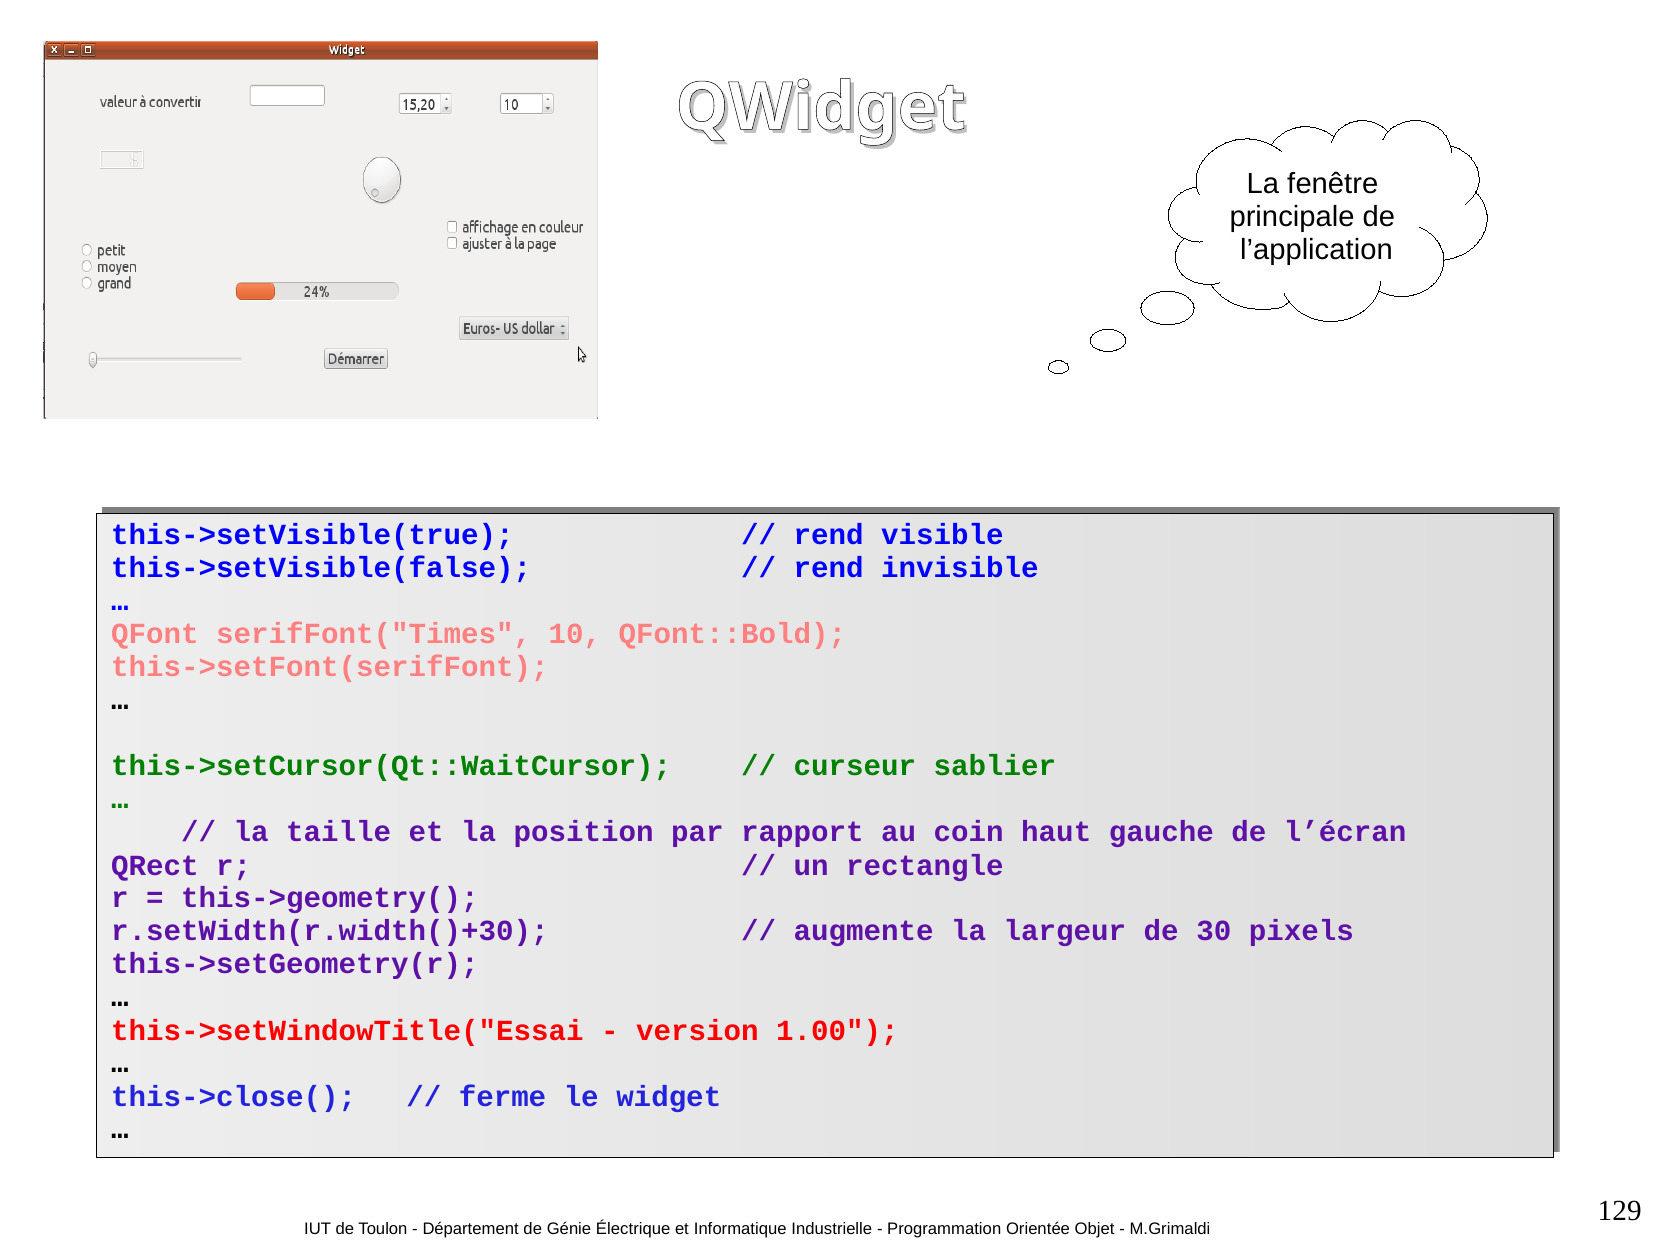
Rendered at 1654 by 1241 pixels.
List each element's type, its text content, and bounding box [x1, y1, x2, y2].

text_box this->setVisible(true); // rend visible this->setVisible(false); // rend invisible … QFont serifFont("Times", 10, QFont::Bold); this->setFont(serifFont); … this->setCursor(Qt::WaitCursor); // curseur sablier … // la taille et la position par rapport au coin haut gauche de l’écran QRect r; // un rectangle r = this->geometry(); r.setWidth(r.width()+30); // augmente la largeur de 30 pixels this->setGeometry(r); … this->setWindowTitle("Essai - version 1.00"); … this->close(); // ferme le widget … [96, 513, 1554, 1158]
title QWidget [76, 0, 1565, 208]
picture [43, 41, 598, 419]
text_box La fenêtre principale de l’application [1090, 329, 1126, 352]
text_box La fenêtre principale de l’application [1140, 291, 1195, 325]
text_box La fenêtre principale de l’application [1168, 120, 1488, 322]
